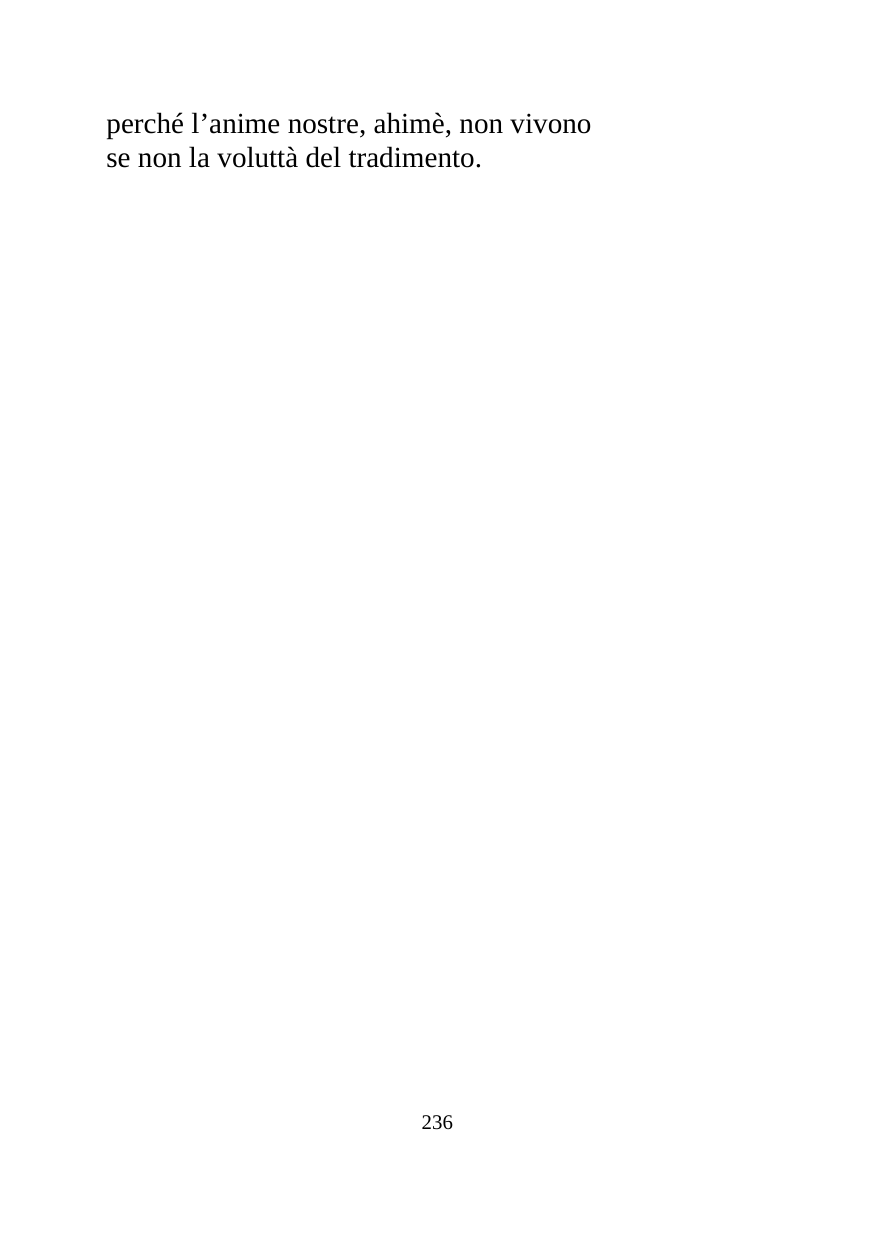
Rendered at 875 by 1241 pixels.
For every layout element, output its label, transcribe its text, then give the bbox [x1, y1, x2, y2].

text perché l’anime nostre, ahimè, non vivono se non la voluttà del tradimento. [106, 106, 768, 173]
